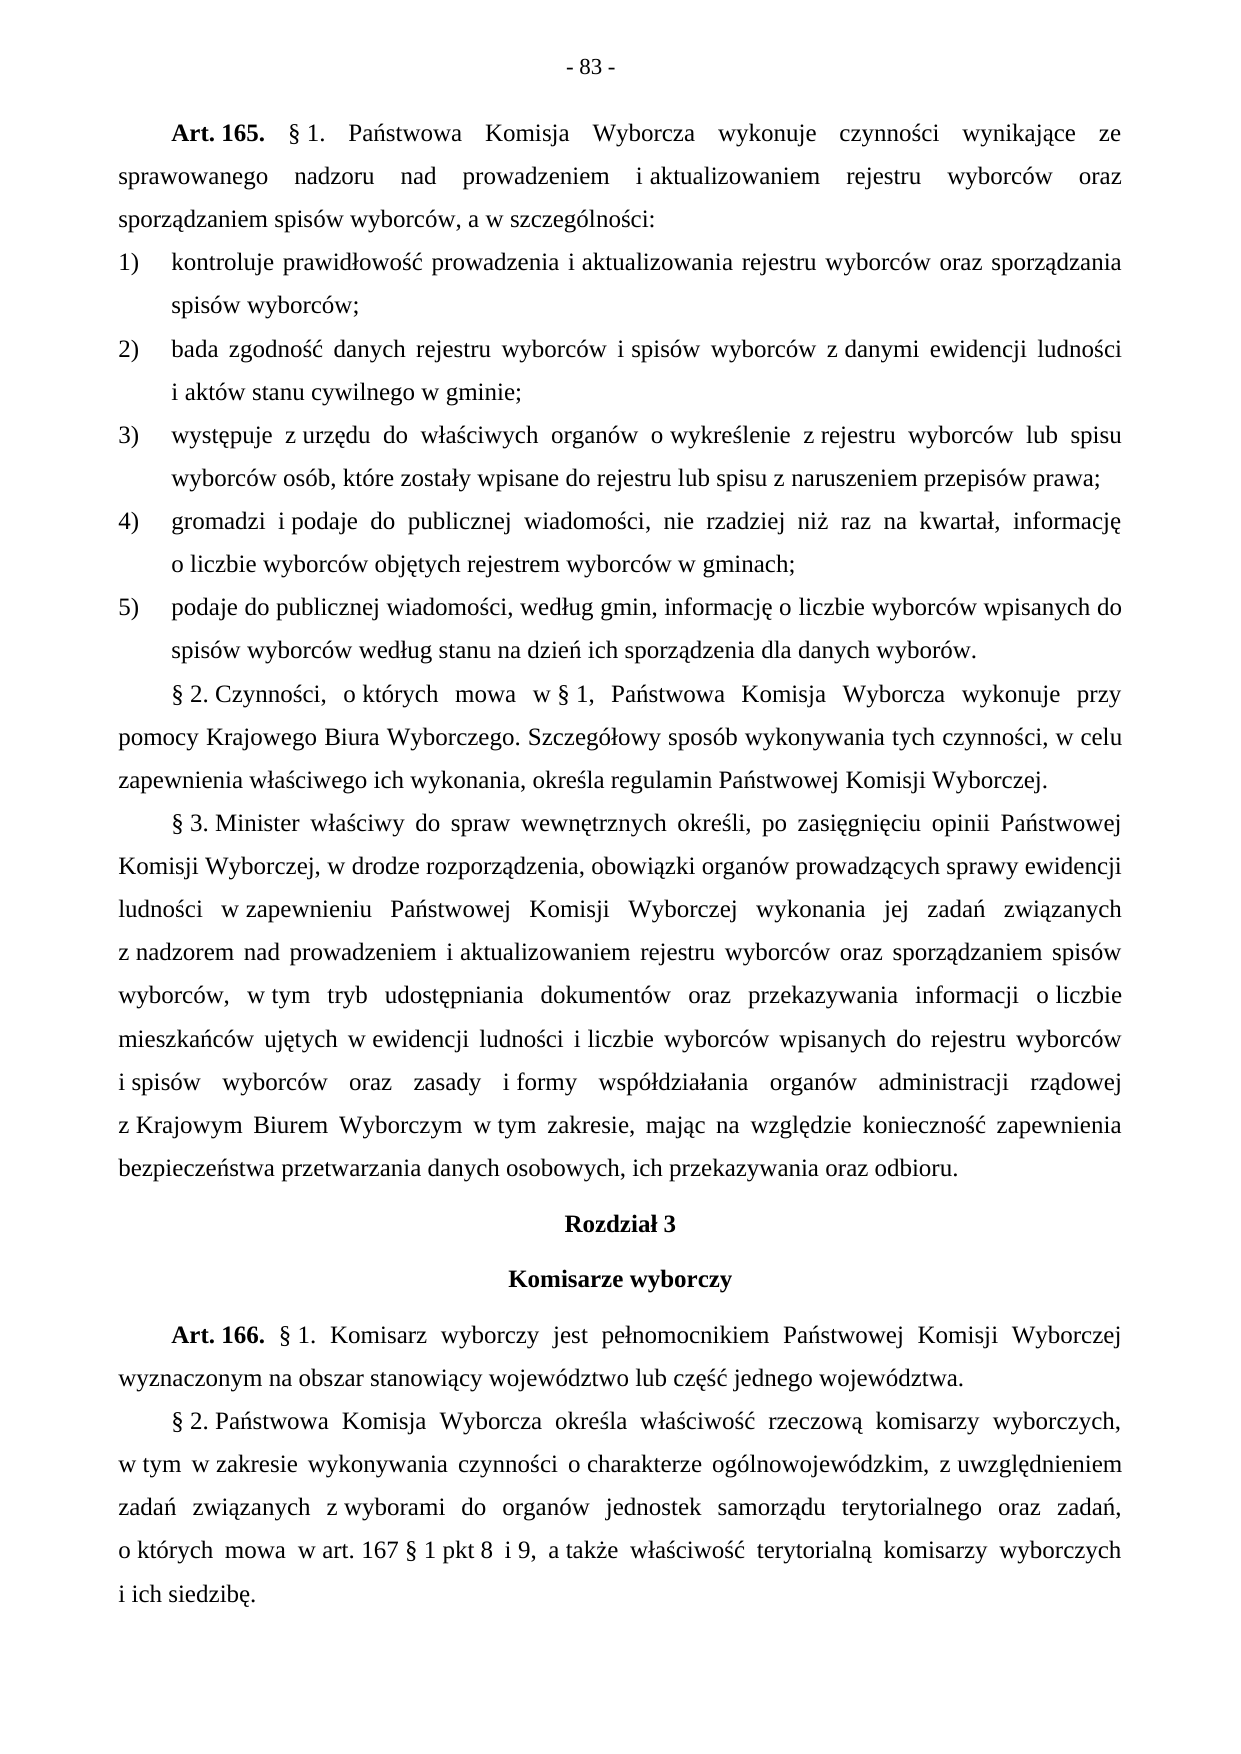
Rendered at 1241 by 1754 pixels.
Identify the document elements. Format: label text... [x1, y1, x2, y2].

text 5) podaje do publicznej wiadomości, według gmin, informację o liczbie wyborców wpisanych do spisów wyborców według stanu na dzień ich sporządzenia dla danych wyborów. [118, 592, 1122, 664]
text Komisarze wyborczy [118, 1264, 1122, 1293]
text Rozdział 3 [118, 1209, 1122, 1237]
text 1) kontroluje prawidłowość prowadzenia i aktualizowania rejestru wyborców oraz sporządzania spisów wyborców; [118, 247, 1122, 319]
text Art. 165. § 1. Państwowa Komisja Wyborcza wykonuje czynności wynikające ze sprawowanego nadzoru nad prowadzeniem i aktualizowaniem rejestru wyborców oraz sporządzaniem spisów wyborców, a w szczególności: [118, 118, 1122, 233]
text Art. 166. § 1. Komisarz wyborczy jest pełnomocnikiem Państwowej Komisji Wyborczej wyznaczonym na obszar stanowiący województwo lub część jednego województwa. [118, 1320, 1122, 1392]
text 2) bada zgodność danych rejestru wyborców i spisów wyborców z danymi ewidencji ludności i aktów stanu cywilnego w gminie; [118, 334, 1122, 406]
text § 2. Państwowa Komisja Wyborcza określa właściwość rzeczową komisarzy wyborczych, w tym w zakresie wykonywania czynności o charakterze ogólnowojewódzkim, z uwzględnieniem zadań związanych z wyborami do organów jednostek samorządu terytorialnego oraz zadań, o których mowa w art. 167 § 1 pkt 8 i 9, a także właściwość terytorialną komisarzy wyborczych i ich siedzibę. [118, 1406, 1122, 1607]
text 3) występuje z urzędu do właściwych organów o wykreślenie z rejestru wyborców lub spisu wyborców osób, które zostały wpisane do rejestru lub spisu z naruszeniem przepisów prawa; [118, 420, 1122, 492]
text § 3. Minister właściwy do spraw wewnętrznych określi, po zasięgnięciu opinii Państwowej Komisji Wyborczej, w drodze rozporządzenia, obowiązki organów prowadzących sprawy ewidencji ludności w zapewnieniu Państwowej Komisji Wyborczej wykonania jej zadań związanych z nadzorem nad prowadzeniem i aktualizowaniem rejestru wyborców oraz sporządzaniem spisów wyborców, w tym tryb udostępniania dokumentów oraz przekazywania informacji o liczbie mieszkańców ujętych w ewidencji ludności i liczbie wyborców wpisanych do rejestru wyborców i spisów wyborców oraz zasady i formy współdziałania organów administracji rządowej z Krajowym Biurem Wyborczym w tym zakresie, mając na względzie konieczność zapewnienia bezpieczeństwa przetwarzania danych osobowych, ich przekazywania oraz odbioru. [118, 808, 1122, 1182]
text § 2. Czynności, o których mowa w § 1, Państwowa Komisja Wyborcza wykonuje przy pomocy Krajowego Biura Wyborczego. Szczegółowy sposób wykonywania tych czynności, w celu zapewnienia właściwego ich wykonania, określa regulamin Państwowej Komisji Wyborczej. [118, 679, 1122, 794]
text 4) gromadzi i podaje do publicznej wiadomości, nie rzadziej niż raz na kwartał, informację o liczbie wyborców objętych rejestrem wyborców w gminach; [118, 506, 1122, 578]
